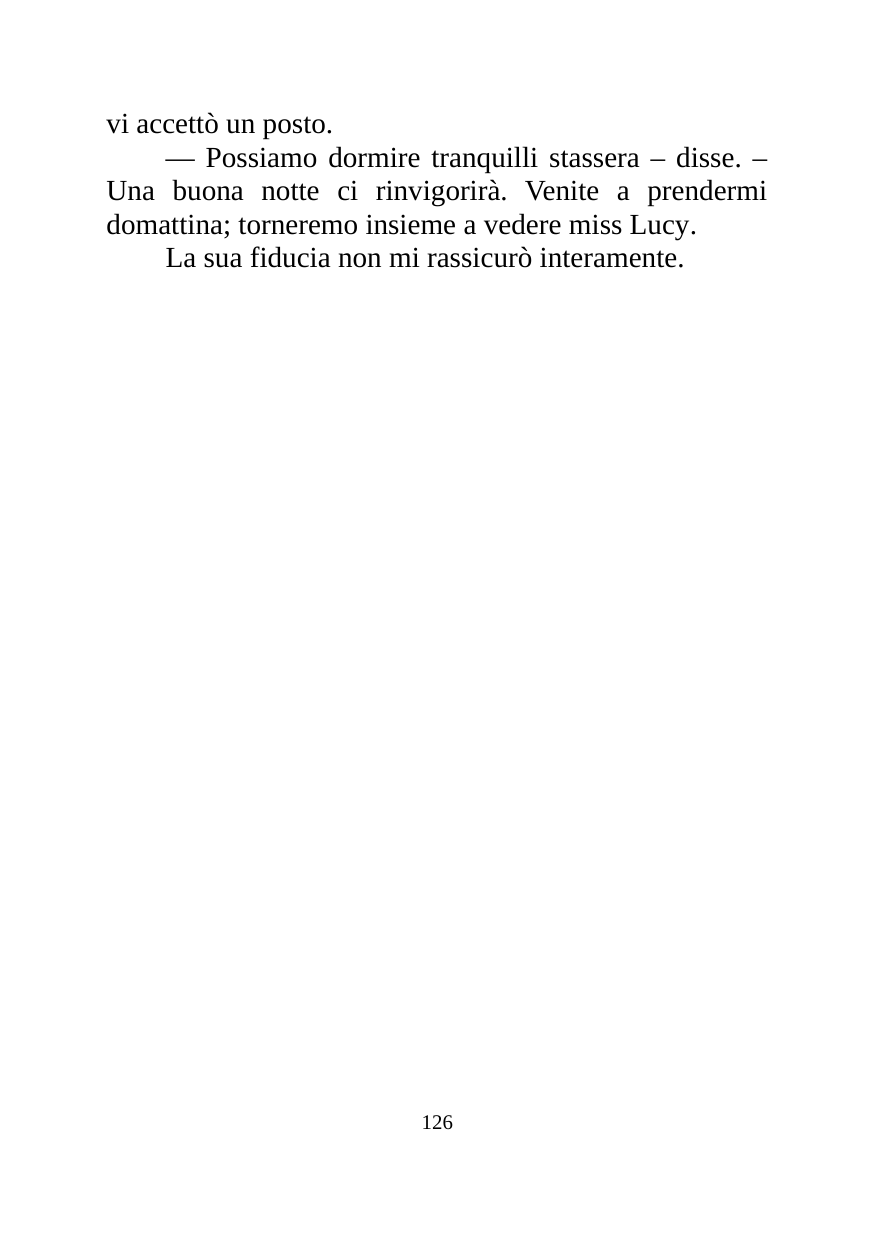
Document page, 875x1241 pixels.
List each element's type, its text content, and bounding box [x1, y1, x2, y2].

text vi accettò un posto. [106, 106, 768, 140]
text La sua fiducia non mi rassicurò interamente. [106, 240, 768, 274]
text — Possiamo dormire tranquilli stassera – disse. – Una buona notte ci rinvigorirà. Venite a prendermi domattina; torneremo insieme a vedere miss Lucy. [106, 140, 768, 240]
